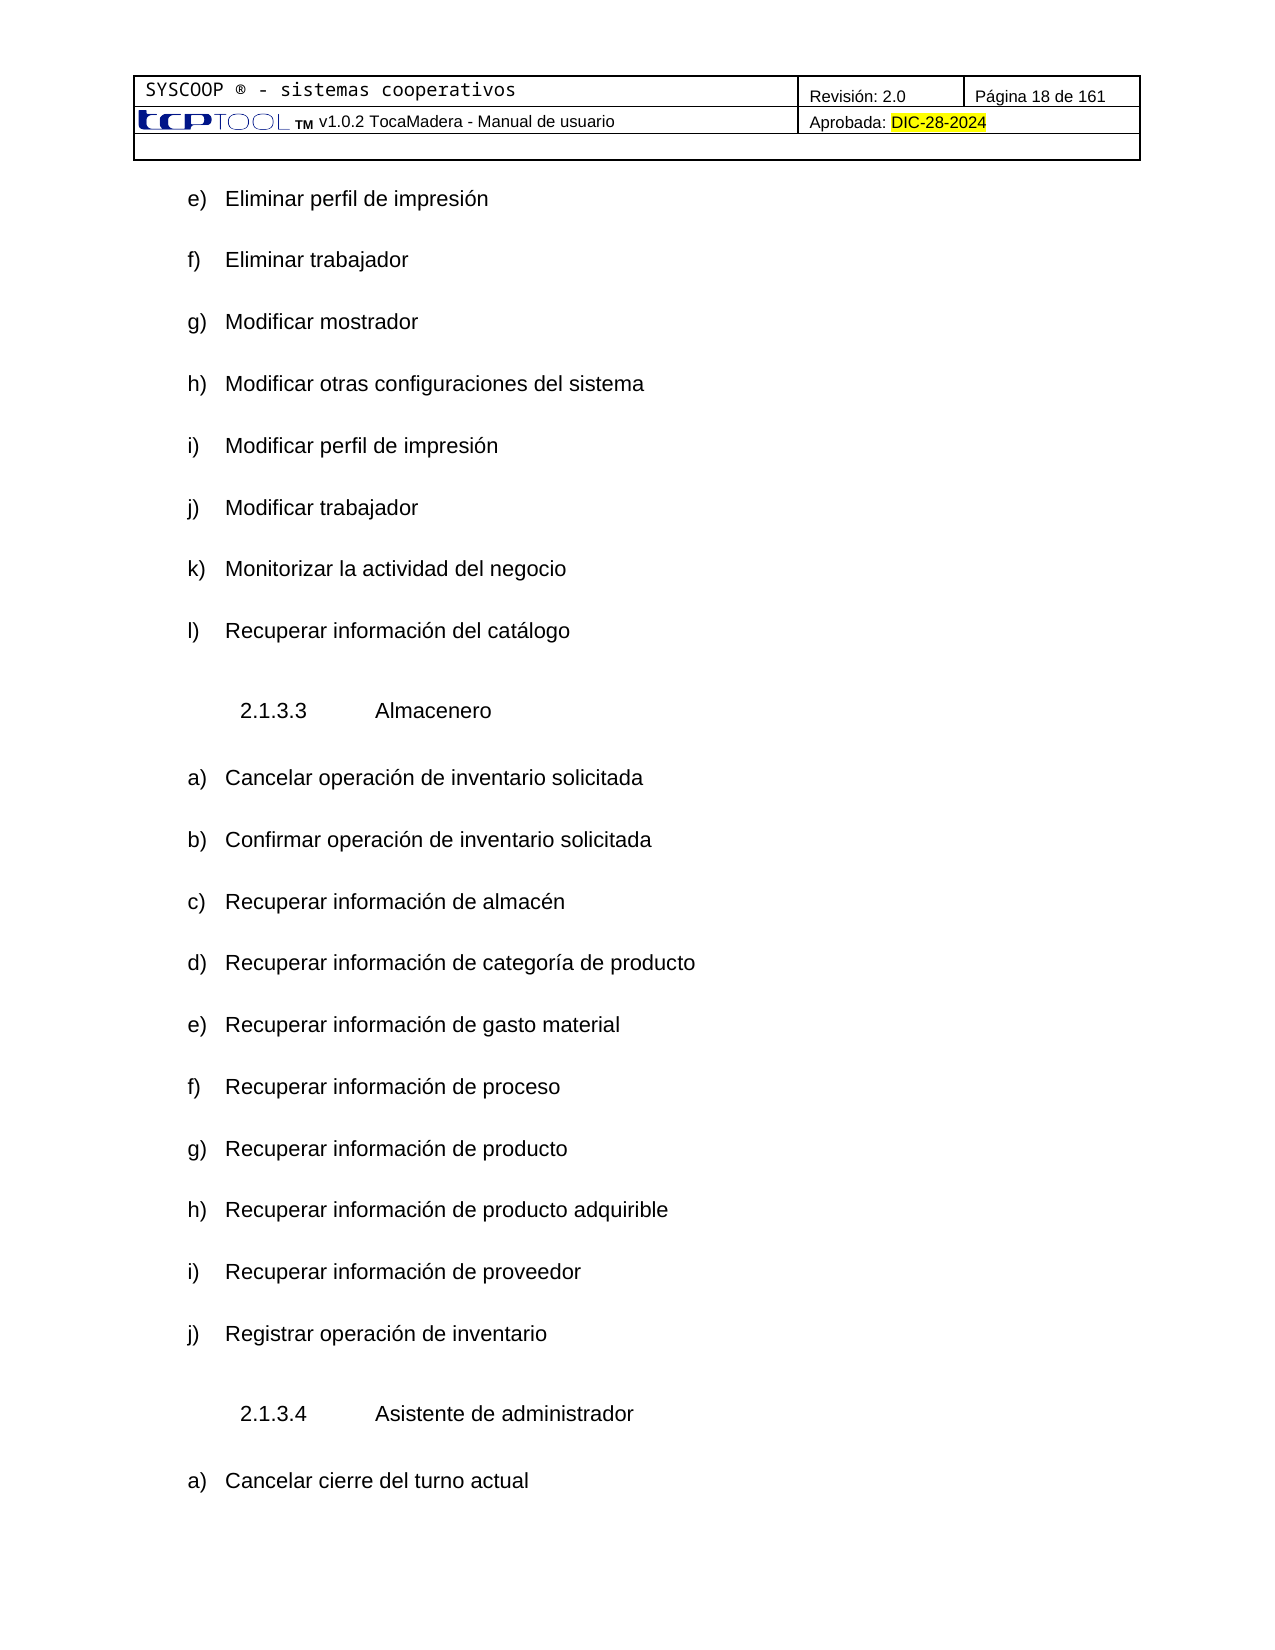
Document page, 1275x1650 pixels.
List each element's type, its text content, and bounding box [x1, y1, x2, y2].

list Recuperar información de producto adquirible [187, 1197, 1125, 1223]
list Modificar perfil de impresión [187, 433, 1125, 458]
list Cancelar cierre del turno actual [187, 1468, 1125, 1493]
picture [138, 110, 290, 130]
list Modificar otras configuraciones del sistema [187, 371, 1125, 396]
subtitle Almacenero [240, 698, 1125, 723]
list Recuperar información de categoría de producto [187, 950, 1125, 976]
list Cancelar operación de inventario solicitada [187, 765, 1125, 790]
list Recuperar información de proveedor [187, 1259, 1125, 1284]
list Modificar trabajador [187, 494, 1125, 520]
list Recuperar información de gasto material [187, 1012, 1125, 1037]
list Registrar operación de inventario [187, 1321, 1125, 1346]
list Eliminar perfil de impresión [187, 186, 1125, 211]
list Recuperar información de almacén [187, 888, 1125, 914]
list Monitorizar la actividad del negocio [187, 556, 1125, 581]
list Recuperar información de proceso [187, 1074, 1125, 1099]
list Recuperar información del catálogo [187, 618, 1125, 643]
list Eliminar trabajador [187, 247, 1125, 273]
list Recuperar información de producto [187, 1136, 1125, 1161]
list Confirmar operación de inventario solicitada [187, 827, 1125, 852]
subtitle Asistente de administrador [240, 1401, 1125, 1426]
list Modificar mostrador [187, 309, 1125, 334]
